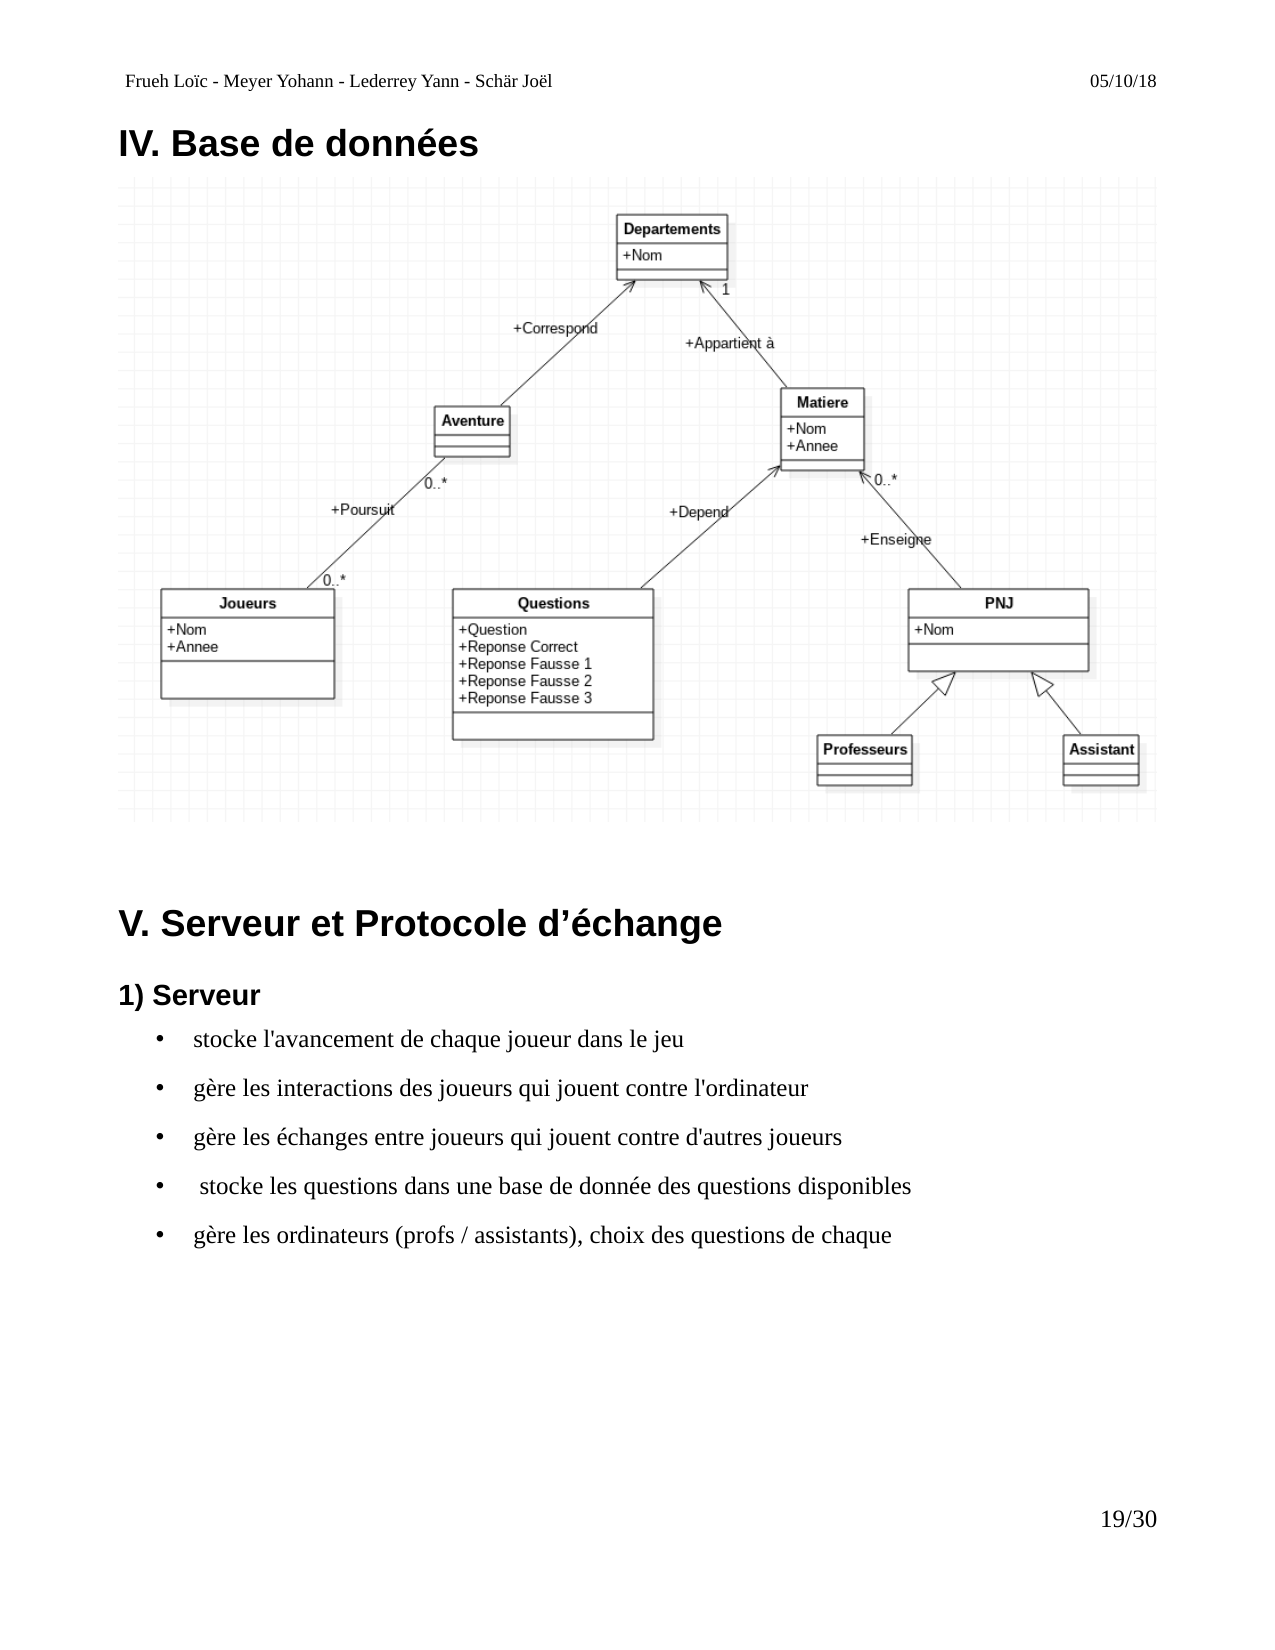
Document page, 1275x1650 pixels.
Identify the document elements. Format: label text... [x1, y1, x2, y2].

subtitle 1) Serveur [118, 978, 1157, 1011]
list gère les échanges entre joueurs qui jouent contre d'autres joueurs [156, 1122, 1157, 1151]
list gère les interactions des joueurs qui jouent contre l'ordinateur [156, 1073, 1157, 1102]
list stocke l'avancement de chaque joueur dans le jeu [156, 1024, 1157, 1053]
subtitle V. Serveur et Protocole d’échange [118, 901, 1157, 944]
list gère les ordinateurs (profs / assistants), choix des questions de chaque [156, 1220, 1157, 1249]
picture [118, 177, 1157, 822]
list stocke les questions dans une base de donnée des questions disponibles [156, 1171, 1157, 1200]
subtitle IV. Base de données [118, 121, 1157, 164]
